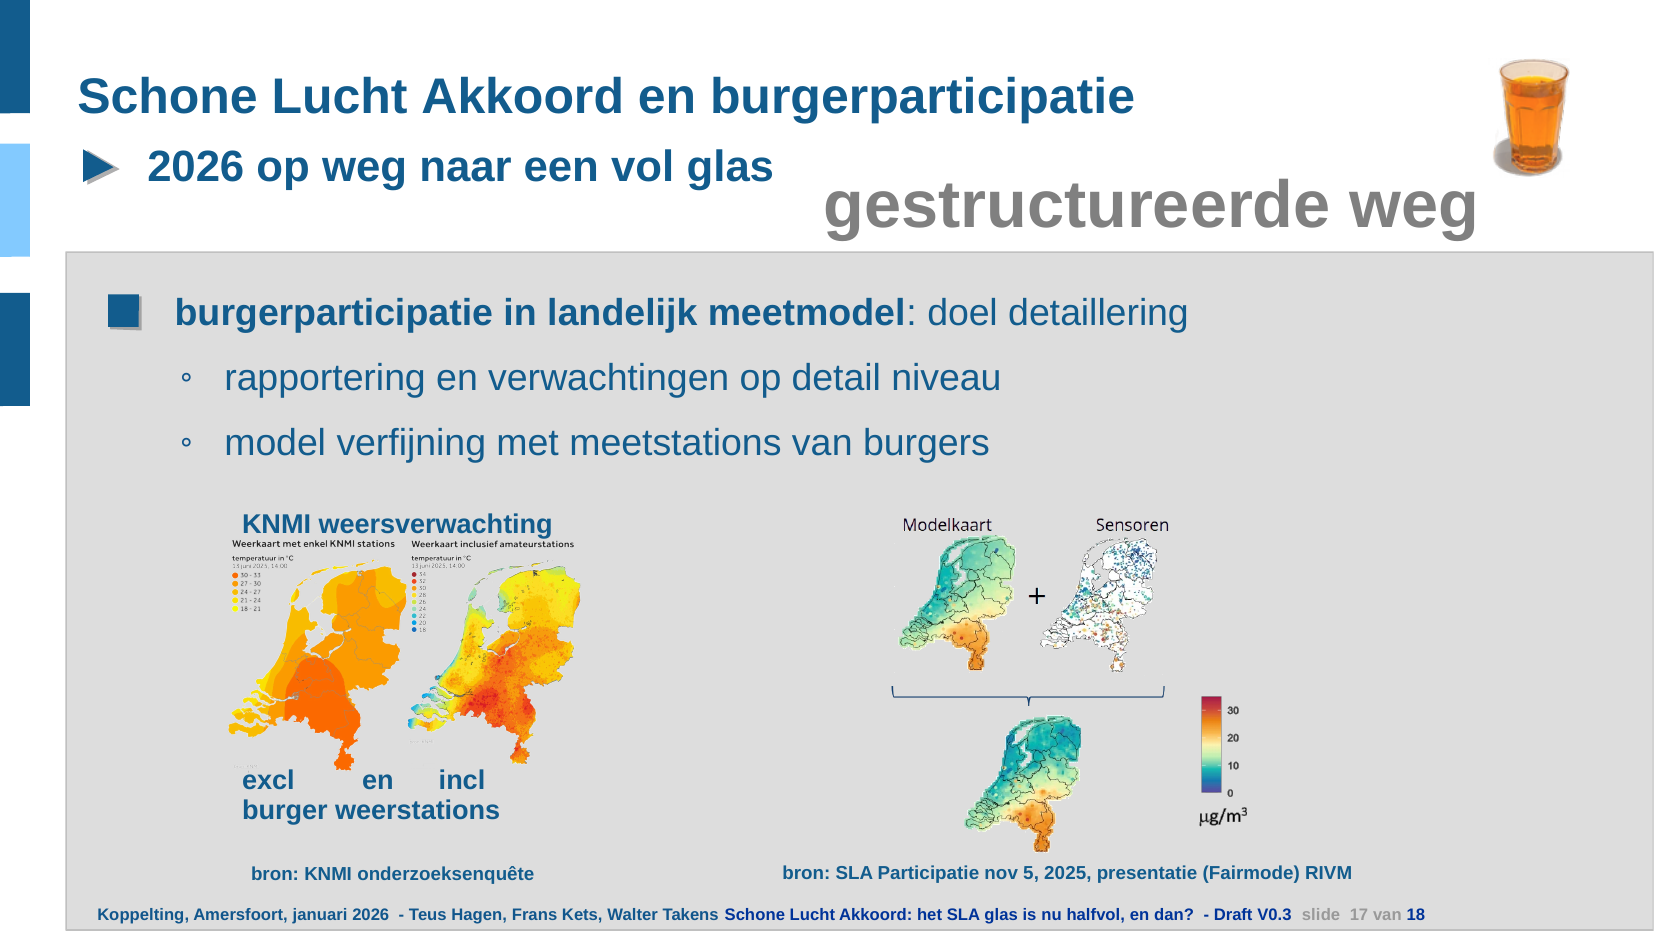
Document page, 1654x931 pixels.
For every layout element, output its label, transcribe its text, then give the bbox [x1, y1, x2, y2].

list burgerparticipatie in landelijk meetmodel: doel detaillering rapportering en verwachtingen op detail niveau model verfijning met meetstations van burgers [84, 226, 1557, 907]
picture [1488, 58, 1570, 178]
title Schone Lucht Akkoord en burgerparticipatie [77, 24, 1489, 95]
text_box excl en incl burger weerstations [227, 757, 582, 833]
text_box bron: SLA Participatie nov 5, 2025, presentatie (Fairmode) RIVM [767, 854, 1654, 931]
picture [891, 513, 1169, 854]
text_box KNMI weersverwachting [227, 501, 582, 562]
picture [1195, 693, 1247, 827]
text_box bron: KNMI onderzoeksenquête [236, 856, 650, 893]
text_box gestructureerde weg [809, 159, 1506, 250]
picture [227, 562, 582, 757]
title 2026 op weg naar een vol glas [77, 95, 1488, 210]
